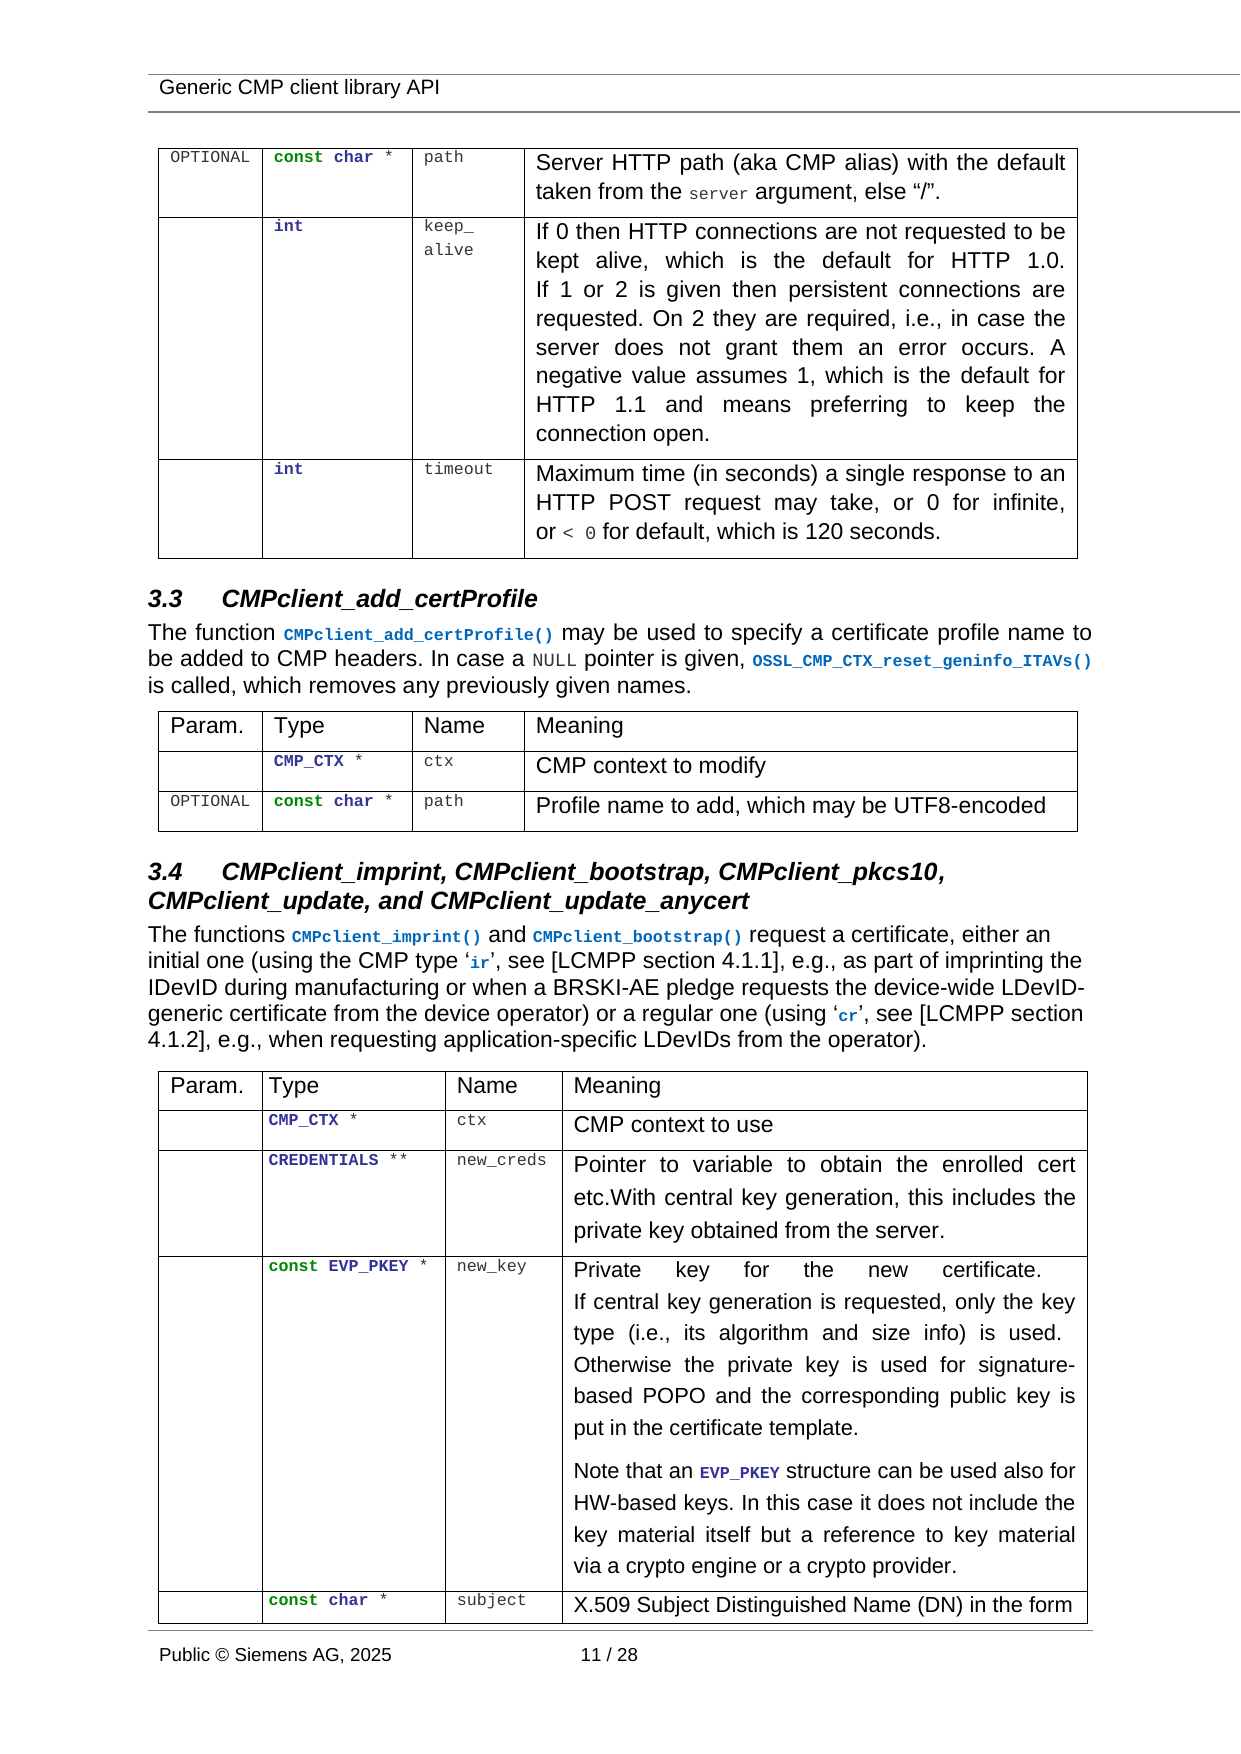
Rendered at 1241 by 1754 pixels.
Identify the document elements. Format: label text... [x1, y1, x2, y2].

table_cell const char * [263, 792, 412, 831]
table_cell const EVP_PKEY * [263, 1257, 445, 1591]
table_cell X.509 Subject Distinguished Name (DN) in the form [563, 1592, 1087, 1623]
table_cell Maximum time (in seconds) a single response to an HTTP POST request may take, or 0 for infinite, or < 0 for default, which is 120 seconds. [525, 460, 1077, 558]
table_header Name [413, 712, 524, 751]
table_cell [159, 1592, 262, 1623]
table_header Meaning [563, 1072, 1087, 1110]
table_header Name [446, 1072, 562, 1110]
table_cell subject [446, 1592, 562, 1623]
table_cell [159, 1151, 262, 1256]
table_cell Profile name to add, which may be UTF8-encoded [525, 792, 1077, 831]
subtitle CMPclient_add_certProfile [148, 584, 1092, 613]
table_cell CMP context to modify [525, 752, 1077, 791]
table_cell ctx [413, 752, 524, 791]
table_cell const char * [263, 1592, 445, 1623]
table_header Param. [159, 712, 262, 751]
table_cell CMP_CTX * [263, 752, 412, 791]
table_cell const char * [263, 149, 412, 217]
table_cell timeout [413, 460, 524, 558]
table_cell ctx [446, 1111, 562, 1150]
table_cell [159, 1257, 262, 1591]
table_cell path [413, 792, 524, 831]
table_cell CMP_CTX * [263, 1111, 445, 1150]
table_cell Server HTTP path (aka CMP alias) with the default taken from the server argument, else “/”. [525, 149, 1077, 217]
table_cell If 0 then HTTP connections are not requested to be kept alive, which is the default for HTTP 1.0. If 1 or 2 is given then persistent connections are requested. On 2 they are required, i.e., in case the server does not grant them an error occurs. A negative value assumes 1, which is the default for HTTP 1.1 and means preferring to keep the connection open. [525, 218, 1077, 459]
table_header Type [263, 1072, 445, 1110]
table_cell [159, 460, 262, 558]
text The function CMPclient_add_certProfile() may be used to specify a certificate profile name to be added to CMP headers. In case a NULL pointer is given, OSSL_CMP_CTX_reset_geninfo_ITAVs() is called, which removes any previously given names. [148, 619, 1092, 699]
table_cell path [413, 149, 524, 217]
table_cell new_creds [446, 1151, 562, 1256]
text The functions CMPclient_imprint() and CMPclient_bootstrap() request a certificate, either an initial one (using the CMP type ‘ir’, see [LCMPP section 4.1.1], e.g., as part of imprinting the IDevID during manufacturing or when a BRSKI-AE pledge requests the device-wide LDevID-generic certificate from the device operator) or a regular one (using ‘cr’, see [LCMPP section 4.1.2], e.g., when requesting application-specific LDevIDs from the operator). [148, 921, 1092, 1053]
table_cell [159, 752, 262, 791]
table_cell Pointer to variable to obtain the enrolled cert etc.With central key generation, this includes the private key obtained from the server. [563, 1151, 1087, 1256]
table_cell Private key for the new certificate. If central key generation is requested, only the key type (i.e., its algorithm and size info) is used. Otherwise the private key is used for signature-based POPO and the corresponding public key is put in the certificate template. Note that an EVP_PKEY structure can be used also for HW-based keys. In this case it does not include the key material itself but a reference to key material via a crypto engine or a crypto provider. [563, 1257, 1087, 1591]
table_cell new_key [446, 1257, 562, 1591]
table_header Meaning [525, 712, 1077, 751]
table_cell OPTIONAL [159, 792, 262, 831]
table_cell CMP context to use [563, 1111, 1087, 1150]
subtitle CMPclient_imprint, CMPclient_bootstrap, CMPclient_pkcs10, CMPclient_update, and CMPclient_update_anycert [148, 857, 1092, 914]
table_header Param. [159, 1072, 262, 1110]
table_cell int [263, 218, 412, 459]
table_cell int [263, 460, 412, 558]
table_cell [159, 1111, 262, 1150]
table_header Type [263, 712, 412, 751]
table_cell [159, 218, 262, 459]
table_cell OPTIONAL [159, 149, 262, 217]
table_cell keep_ alive [413, 218, 524, 459]
table_cell CREDENTIALS ** [263, 1151, 445, 1256]
